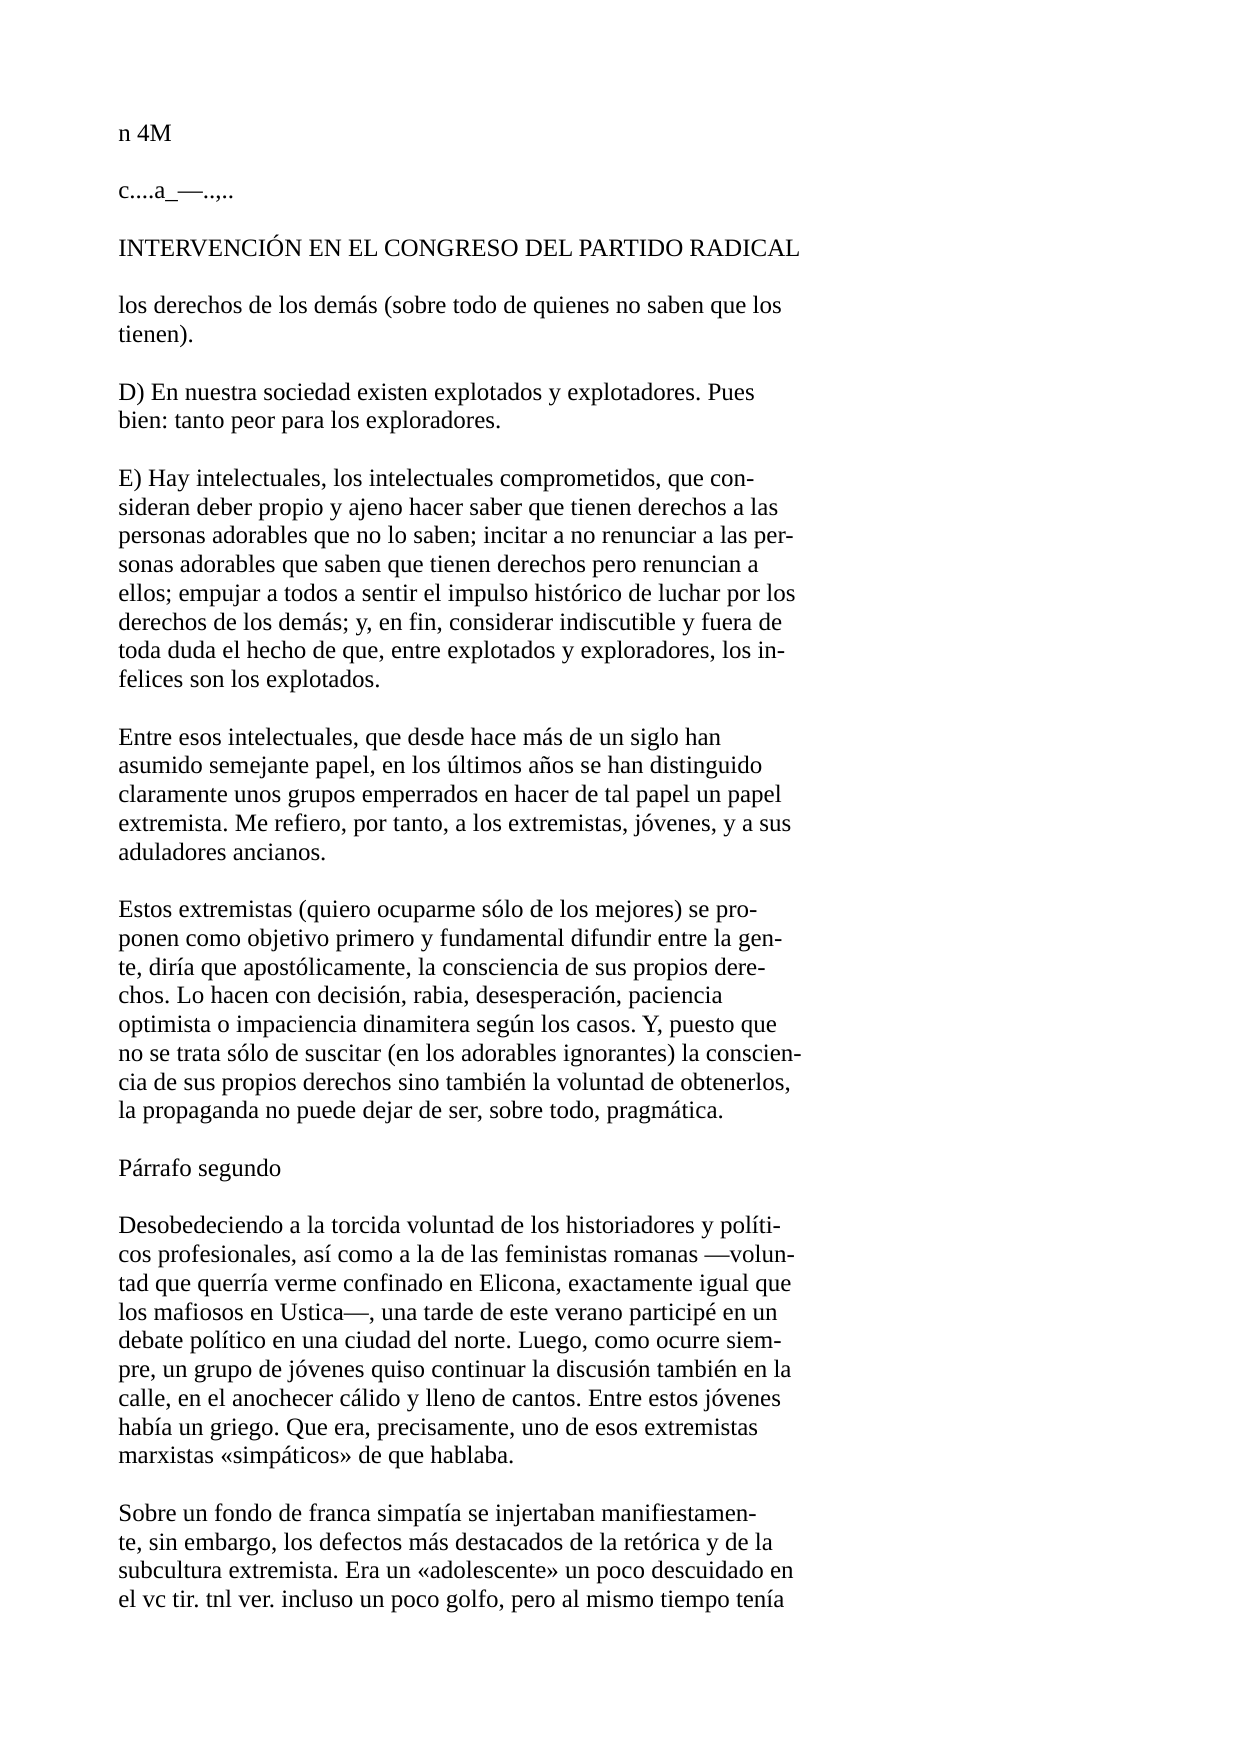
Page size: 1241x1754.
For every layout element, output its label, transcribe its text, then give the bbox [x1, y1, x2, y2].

text Sobre un fondo de franca simpatía se injertaban manifiestamen- [118, 1498, 1122, 1527]
text sonas adorables que saben que tienen derechos pero renuncian a [118, 549, 1122, 578]
text optimista o impaciencia dinamitera según los casos. Y, puesto que [118, 1009, 1122, 1038]
text derechos de los demás; y, en fin, considerar indiscutible y fuera de [118, 607, 1122, 636]
text la propaganda no puede dejar de ser, sobre todo, pragmática. [118, 1096, 1122, 1124]
text INTERVENCIÓN EN EL CONGRESO DEL PARTIDO RADICAL [118, 233, 1122, 262]
text tad que querría verme confinado en Elicona, exactamente igual que [118, 1268, 1122, 1297]
text toda duda el hecho de que, entre explotados y exploradores, los in- [118, 636, 1122, 664]
text tienen). [118, 319, 1122, 348]
text los derechos de los demás (sobre todo de quienes no saben que los [118, 291, 1122, 319]
text el vc tir. tnl ver. incluso un poco golfo, pero al mismo tiempo tenía [118, 1584, 1122, 1613]
text D) En nuestra sociedad existen explotados y explotadores. Pues [118, 377, 1122, 406]
text pre, un grupo de jóvenes quiso continuar la discusión también en la [118, 1354, 1122, 1383]
text calle, en el anochecer cálido y lleno de cantos. Entre estos jóvenes [118, 1383, 1122, 1412]
text cia de sus propios derechos sino también la voluntad de obtenerlos, [118, 1067, 1122, 1096]
text te, diría que apostólicamente, la consciencia de sus propios dere- [118, 952, 1122, 981]
text Párrafo segundo [118, 1153, 1122, 1182]
text sideran deber propio y ajeno hacer saber que tienen derechos a las [118, 492, 1122, 521]
text los mafiosos en Ustica—, una tarde de este verano participé en un [118, 1297, 1122, 1326]
text c....a_—..,.. [118, 176, 1122, 204]
text Desobedeciendo a la torcida voluntad de los historiadores y políti- [118, 1211, 1122, 1239]
text Entre esos intelectuales, que desde hace más de un siglo han [118, 722, 1122, 751]
text debate político en una ciudad del norte. Luego, como ocurre siem- [118, 1326, 1122, 1354]
text asumido semejante papel, en los últimos años se han distinguido [118, 751, 1122, 779]
text te, sin embargo, los defectos más destacados de la retórica y de la [118, 1527, 1122, 1556]
text E) Hay intelectuales, los intelectuales comprometidos, que con- [118, 463, 1122, 492]
text claramente unos grupos emperrados en hacer de tal papel un papel [118, 779, 1122, 808]
text chos. Lo hacen con decisión, rabia, desesperación, paciencia [118, 981, 1122, 1009]
text felices son los explotados. [118, 664, 1122, 693]
text marxistas «simpáticos» de que hablaba. [118, 1441, 1122, 1469]
text bien: tanto peor para los exploradores. [118, 406, 1122, 434]
text aduladores ancianos. [118, 837, 1122, 866]
text subcultura extremista. Era un «adolescente» un poco descuidado en [118, 1556, 1122, 1584]
text personas adorables que no lo saben; incitar a no renunciar a las per- [118, 521, 1122, 549]
text Estos extremistas (quiero ocuparme sólo de los mejores) se pro- [118, 894, 1122, 923]
text ponen como objetivo primero y fundamental difundir entre la gen- [118, 923, 1122, 952]
text cos profesionales, así como a la de las feministas romanas —volun- [118, 1239, 1122, 1268]
text había un griego. Que era, precisamente, uno de esos extremistas [118, 1412, 1122, 1441]
text ellos; empujar a todos a sentir el impulso histórico de luchar por los [118, 578, 1122, 607]
text n 4M [118, 118, 1122, 147]
text extremista. Me refiero, por tanto, a los extremistas, jóvenes, y a sus [118, 808, 1122, 837]
text no se trata sólo de suscitar (en los adorables ignorantes) la conscien- [118, 1038, 1122, 1067]
